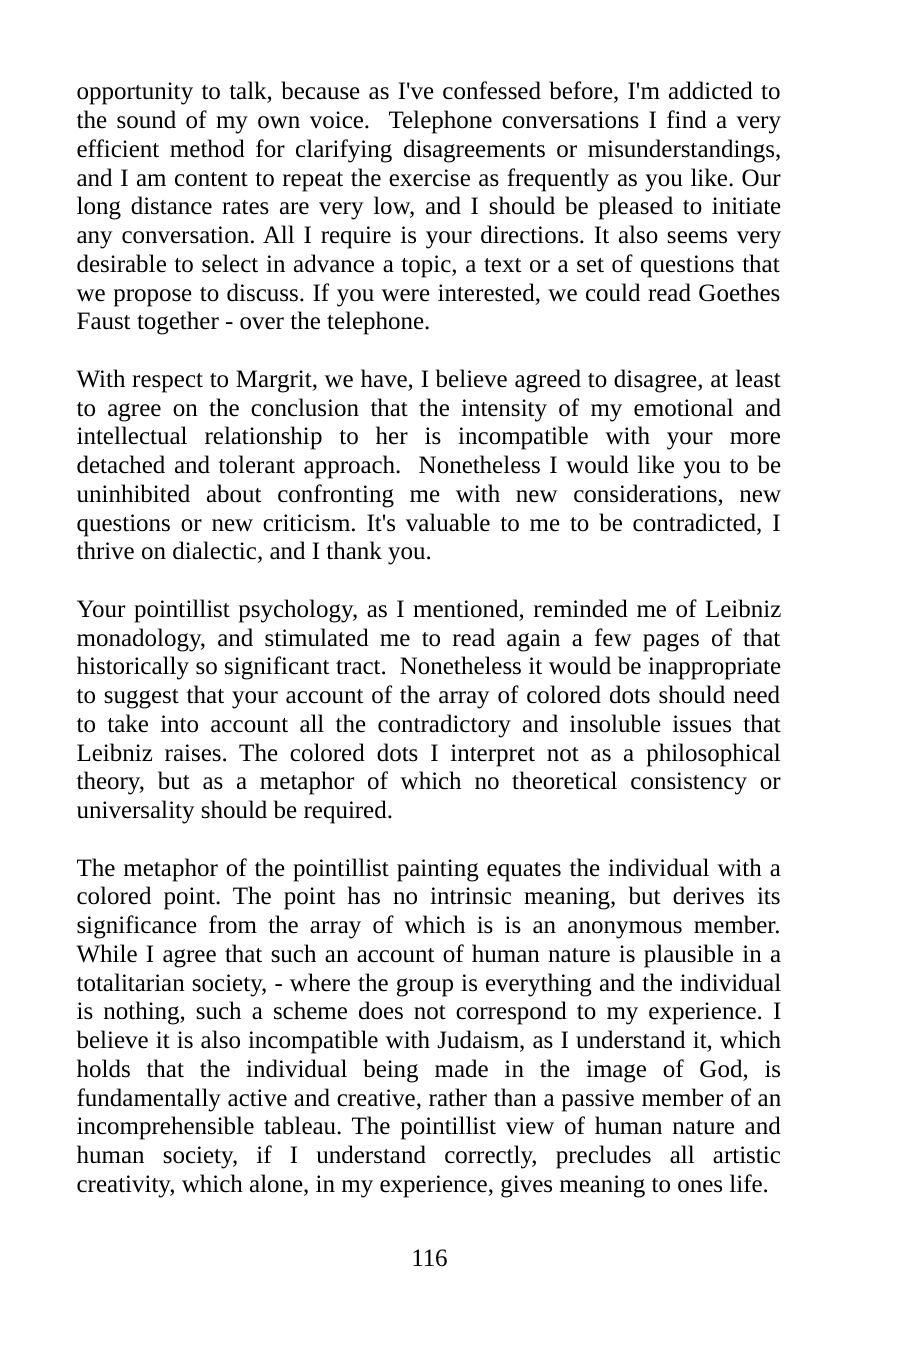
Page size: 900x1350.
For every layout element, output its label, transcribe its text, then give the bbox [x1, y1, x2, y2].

text The metaphor of the pointillist painting equates the individual with a colored point. The point has no intrinsic meaning, but derives its significance from the array of which is is an anonymous member. While I agree that such an account of human nature is plausible in a totalitarian society, - where the group is everything and the individual is nothing, such a scheme does not correspond to my experience. I believe it is also incompatible with Judaism, as I understand it, which holds that the individual being made in the image of God, is fundamentally active and creative, rather than a passive member of an incomprehensible tableau. The pointillist view of human nature and human society, if I understand correctly, precludes all artistic creativity, which alone, in my experience, gives meaning to ones life. [76, 853, 782, 1198]
text opportunity to talk, because as I've confessed before, I'm addicted to the sound of my own voice. Telephone conversations I find a very efficient method for clarifying disagreements or misunderstandings, and I am content to repeat the exercise as frequently as you like. Our long distance rates are very low, and I should be pleased to initiate any conversation. All I require is your directions. It also seems very desirable to select in advance a topic, a text or a set of questions that we propose to discuss. If you were interested, we could read Goethes Faust together - over the telephone. [76, 76, 782, 335]
text Your pointillist psychology, as I mentioned, reminded me of Leibniz monadology, and stimulated me to read again a few pages of that historically so significant tract. Nonetheless it would be inappropriate to suggest that your account of the array of colored dots should need to take into account all the contradictory and insoluble issues that Leibniz raises. The colored dots I interpret not as a philosophical theory, but as a metaphor of which no theoretical consistency or universality should be required. [76, 594, 782, 824]
text With respect to Margrit, we have, I believe agreed to disagree, at least to agree on the conclusion that the intensity of my emotional and intellectual relationship to her is incompatible with your more detached and tolerant approach. Nonetheless I would like you to be uninhibited about confronting me with new considerations, new questions or new criticism. It's valuable to me to be contradicted, I thrive on dialectic, and I thank you. [76, 364, 782, 565]
